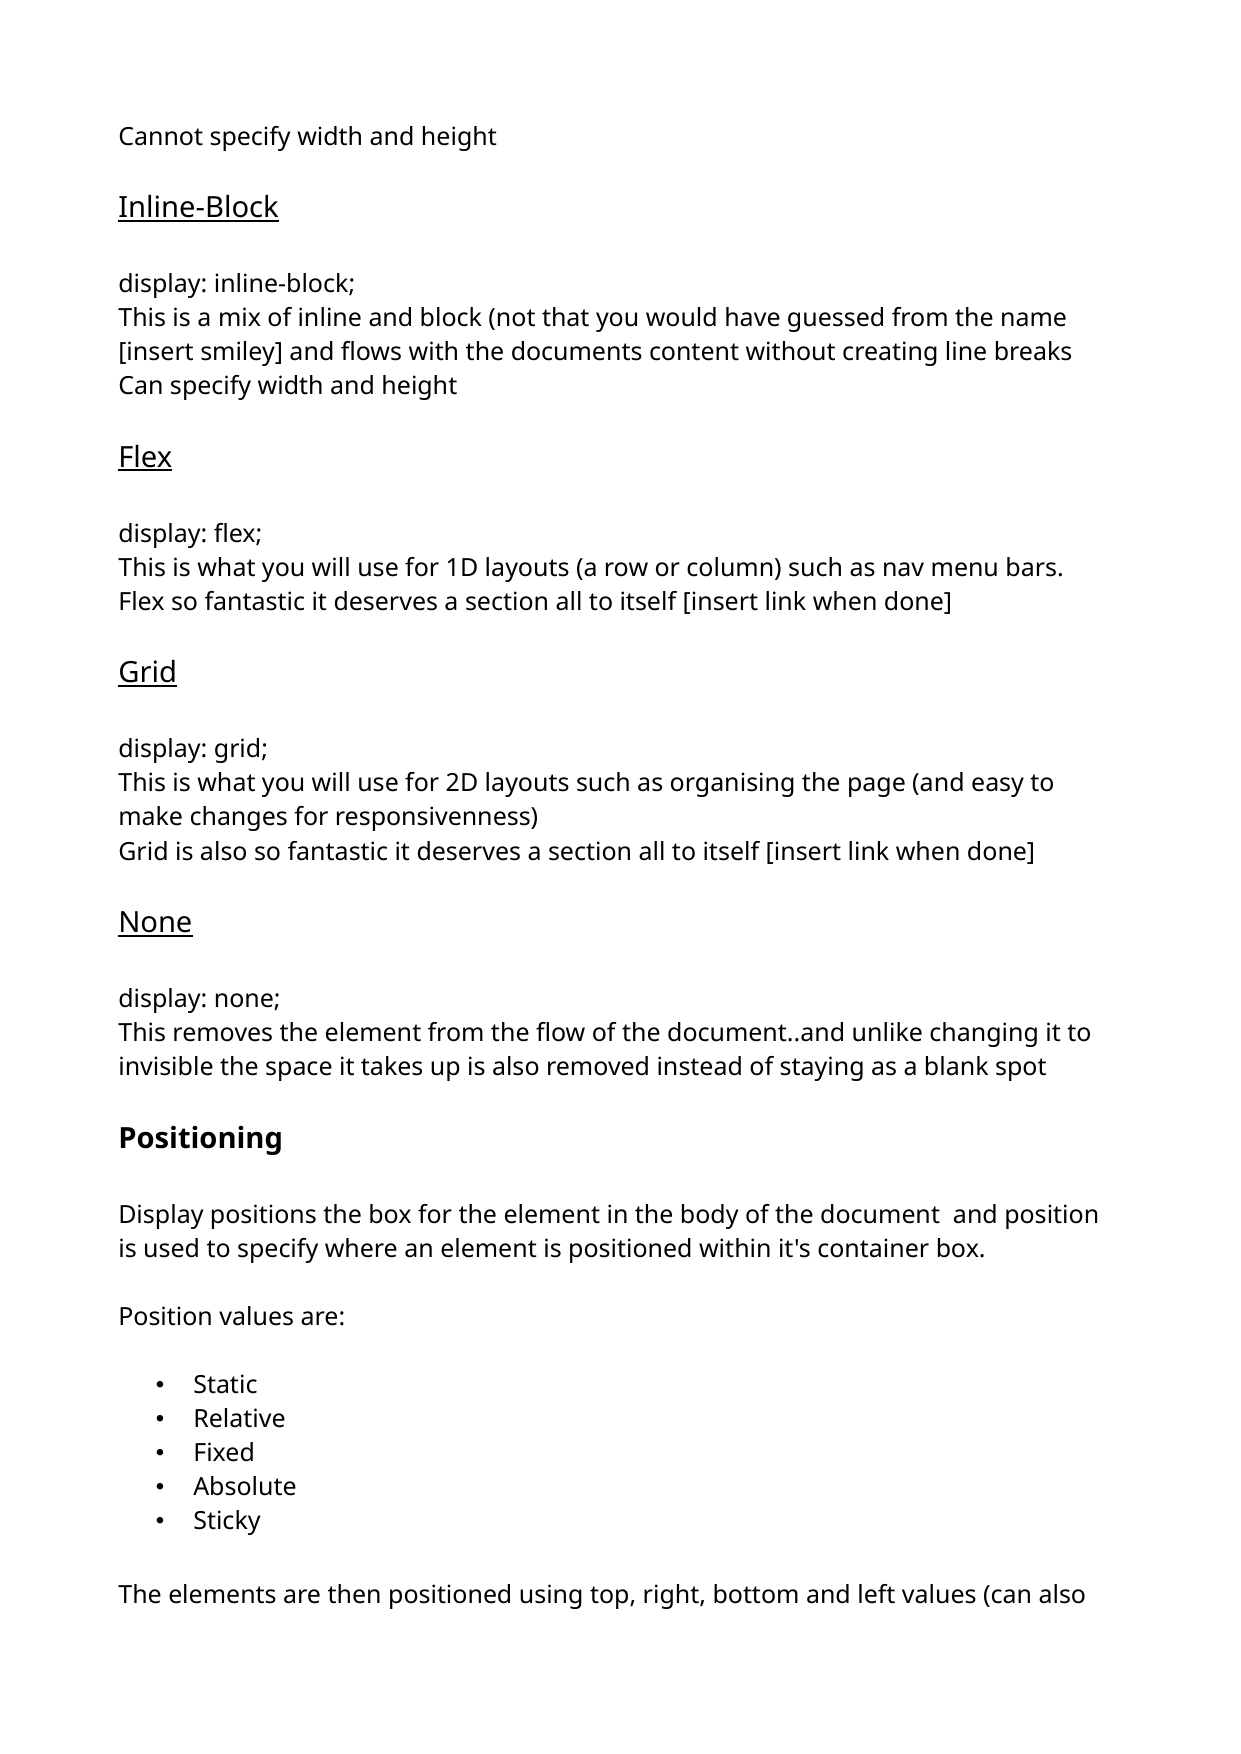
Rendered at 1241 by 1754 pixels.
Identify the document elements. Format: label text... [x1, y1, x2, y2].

list Sticky [156, 1503, 1122, 1537]
text Flex so fantastic it deserves a section all to itself [insert link when done] [118, 583, 1122, 617]
text Cannot specify width and height [118, 118, 1122, 152]
text None [118, 901, 1122, 941]
text Grid [118, 652, 1122, 691]
list Fixed [156, 1435, 1122, 1469]
text Grid is also so fantastic it deserves a section all to itself [insert link when done] [118, 833, 1122, 867]
text This is what you will use for 1D layouts (a row or column) such as nav menu bars. [118, 549, 1122, 583]
text display: flex; [118, 515, 1122, 549]
text This is what you will use for 2D layouts such as organising the page (and easy to make changes for responsivenness) [118, 765, 1122, 833]
list Static [156, 1367, 1122, 1401]
text display: inline-block; [118, 266, 1122, 300]
text This removes the element from the flow of the document..and unlike changing it to invisible the space it takes up is also removed instead of staying as a blank spot [118, 1015, 1122, 1083]
list Relative [156, 1401, 1122, 1435]
text Positioning [118, 1117, 1122, 1157]
text display: none; [118, 981, 1122, 1015]
text Position values are: [118, 1298, 1122, 1332]
text Inline-Block [118, 186, 1122, 226]
text Flex [118, 436, 1122, 476]
text display: grid; [118, 731, 1122, 765]
text Can specify width and height [118, 368, 1122, 402]
text The elements are then positioned using top, right, bottom and left values (can also [118, 1577, 1122, 1611]
list Absolute [156, 1469, 1122, 1503]
text Display positions the box for the element in the body of the document and position is used to specify where an element is positioned within it's container box. [118, 1196, 1122, 1264]
text This is a mix of inline and block (not that you would have guessed from the name [insert smiley] and flows with the documents content without creating line breaks [118, 300, 1122, 368]
